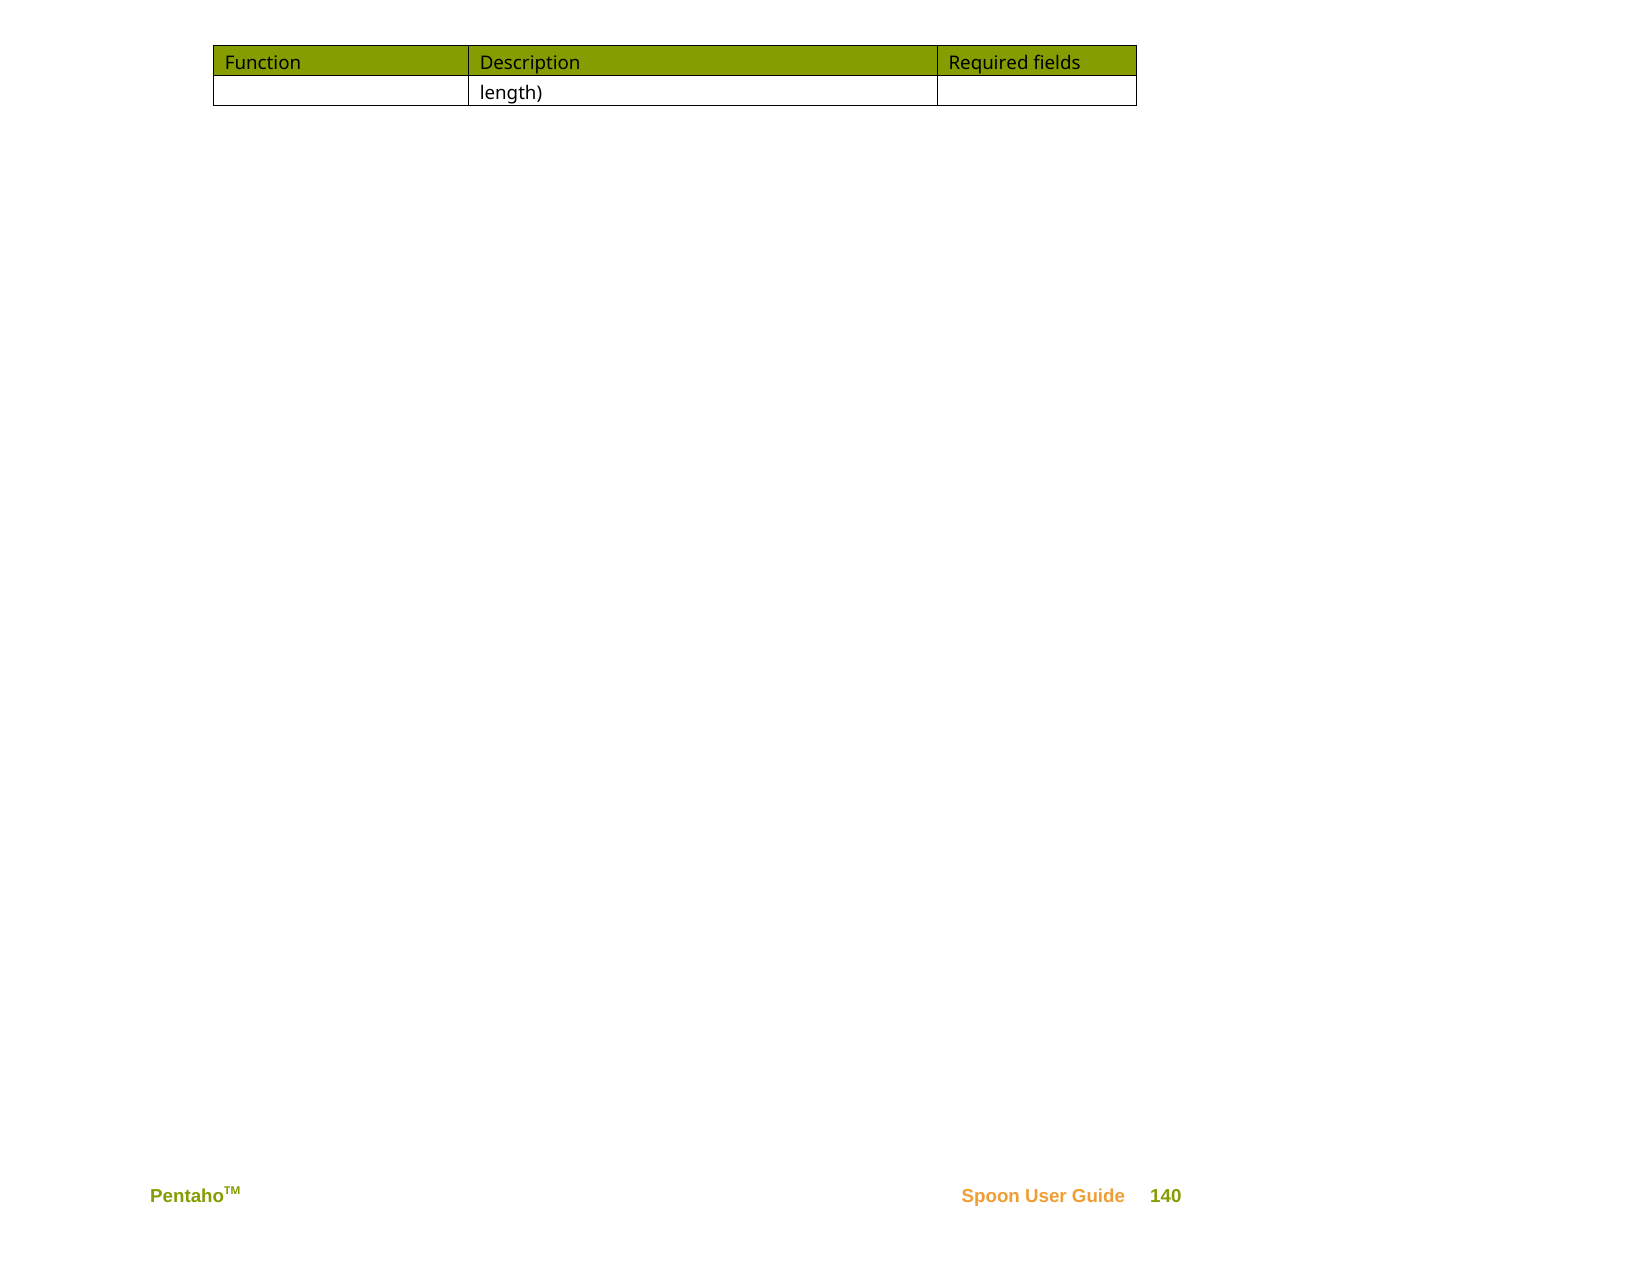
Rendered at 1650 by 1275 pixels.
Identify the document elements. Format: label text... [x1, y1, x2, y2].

table_cell [938, 76, 1136, 105]
table_header Function [214, 46, 468, 75]
table_cell [214, 76, 468, 105]
table_header Description [469, 46, 937, 75]
table_cell length) [469, 76, 937, 105]
table_header Required fields [938, 46, 1136, 75]
